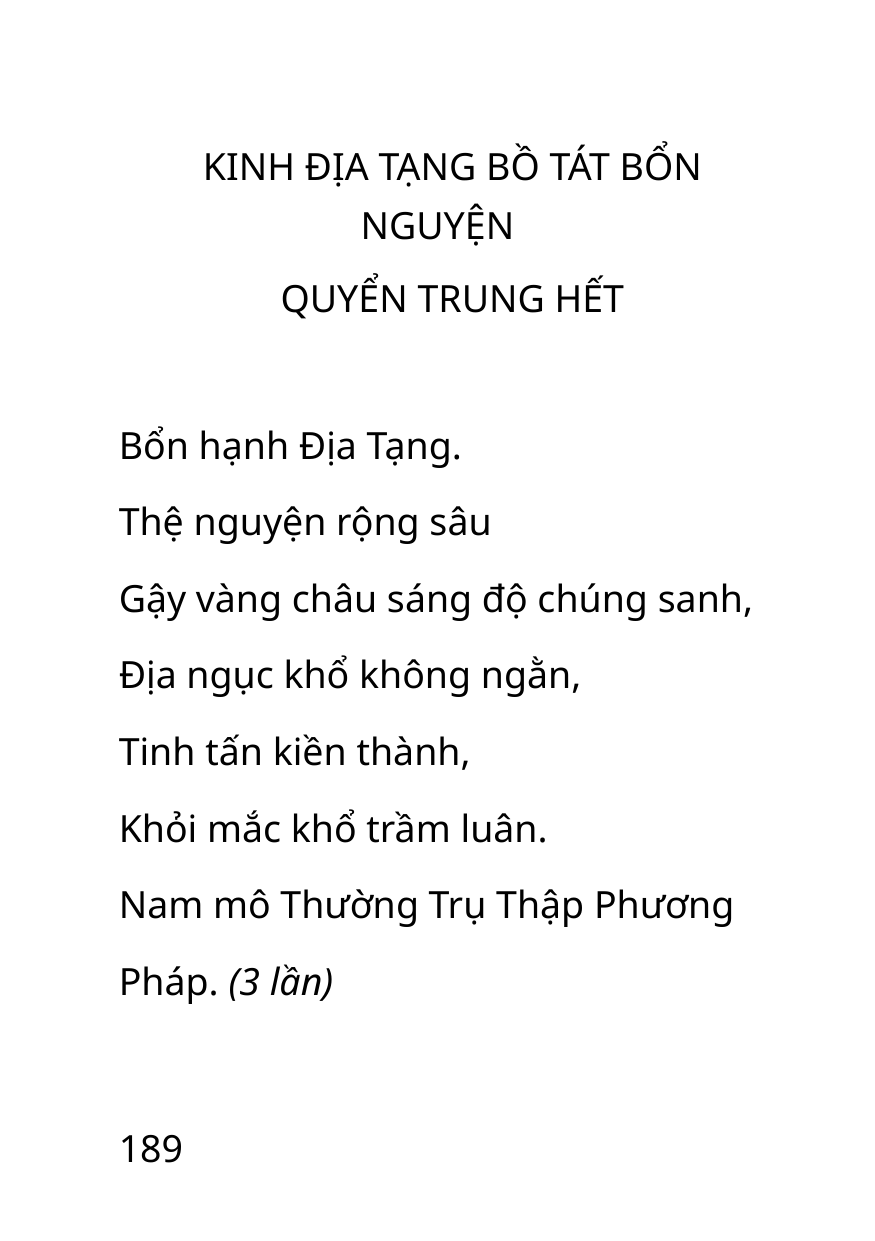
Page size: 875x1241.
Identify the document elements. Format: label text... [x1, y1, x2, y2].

text KINH ĐỊA TẠNG BỒ TÁT BỔN NGUYỆN [118, 141, 756, 250]
text Địa ngục khổ không ngằn, [118, 649, 756, 700]
text Gậy vàng châu sáng độ chúng sanh, [118, 572, 756, 623]
text Nam mô Thường Trụ Thập Phương Pháp. (3 lần) [118, 878, 756, 1006]
text Khỏi mắc khổ trầm luân. [118, 802, 756, 853]
text Bổn hạnh Địa Tạng. [118, 419, 756, 470]
text QUYỂN TRUNG HẾT [118, 273, 756, 324]
text Thệ nguyện rộng sâu [118, 496, 756, 547]
text Tinh tấn kiền thành, [118, 725, 756, 776]
